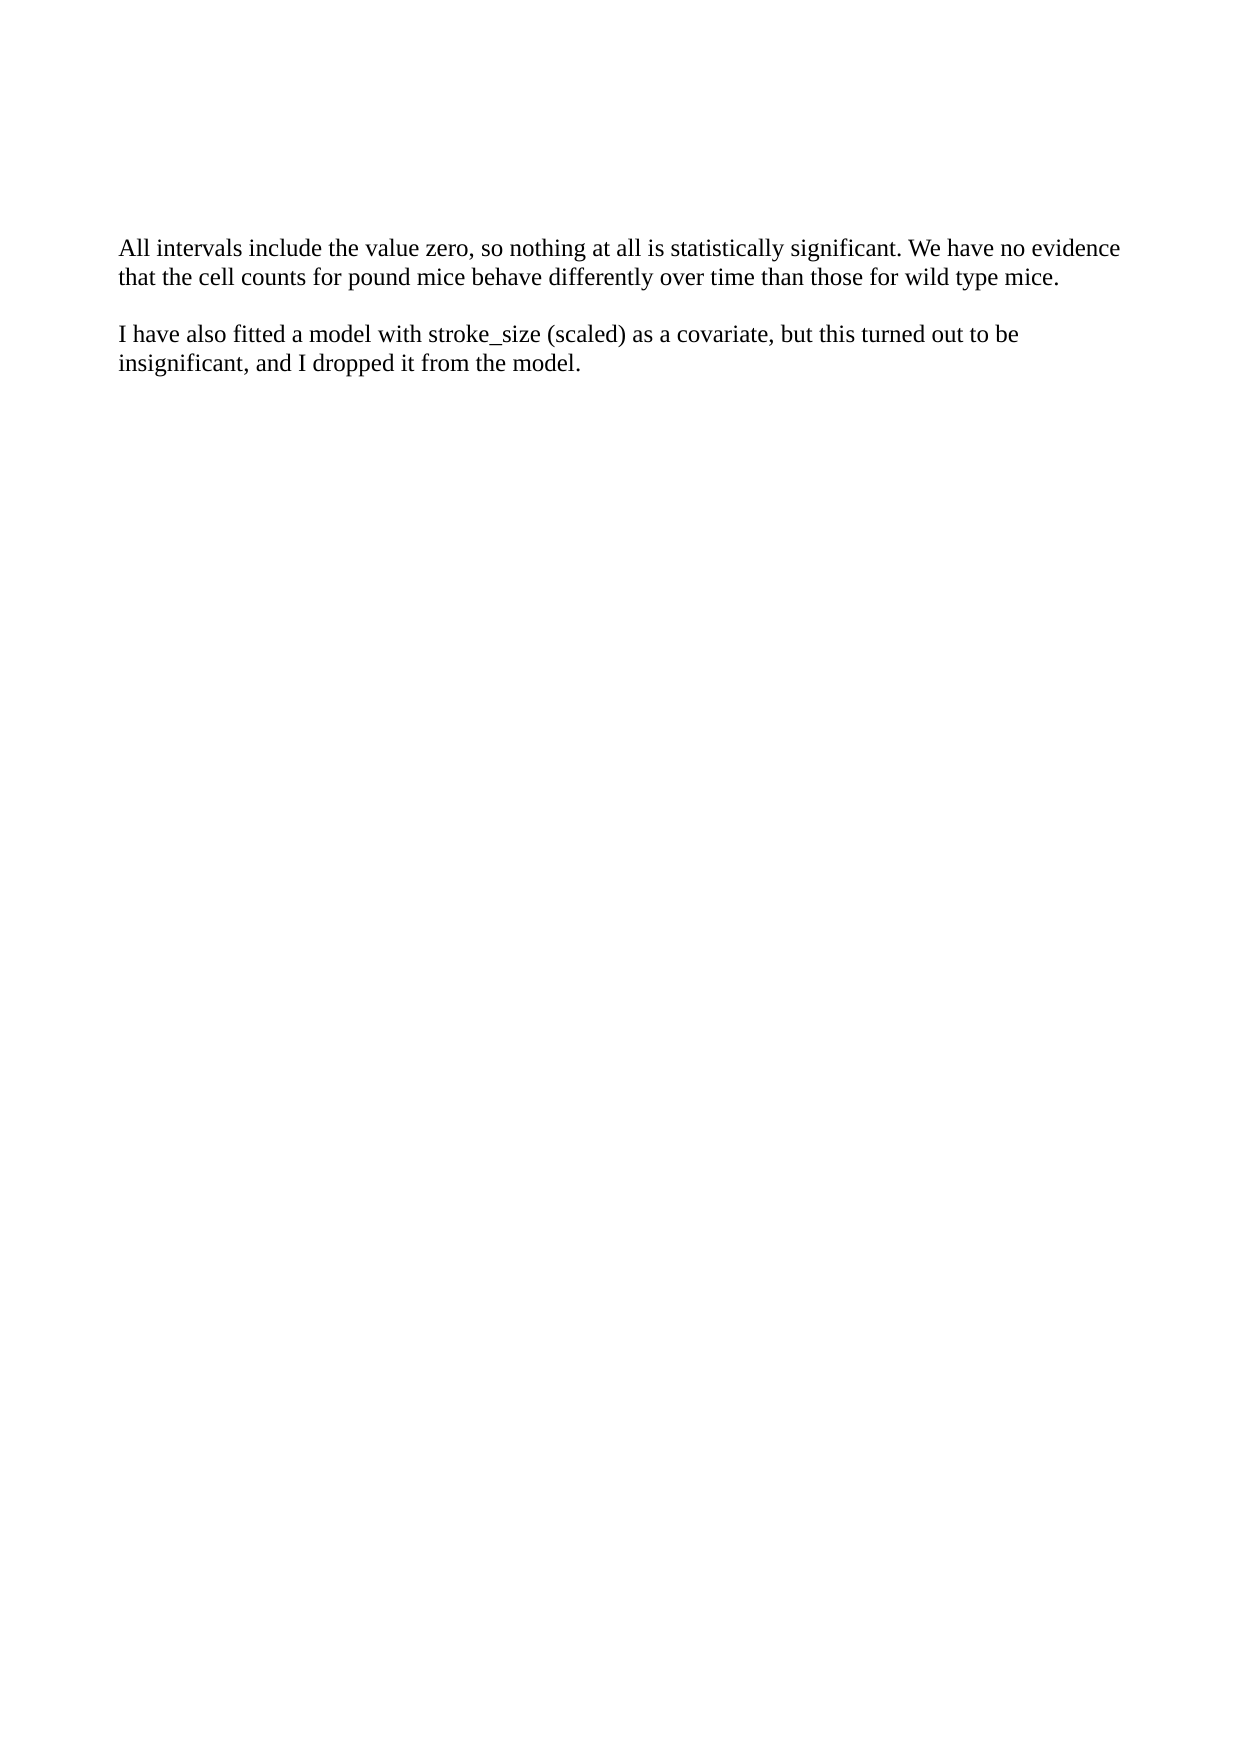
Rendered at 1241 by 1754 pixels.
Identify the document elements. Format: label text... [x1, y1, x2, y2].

text All intervals include the value zero, so nothing at all is statistically significant. We have no evidence that the cell counts for pound mice behave differently over time than those for wild type mice. [118, 233, 1122, 291]
text I have also fitted a model with stroke_size (scaled) as a covariate, but this turned out to be insignificant, and I dropped it from the model. [118, 319, 1122, 377]
